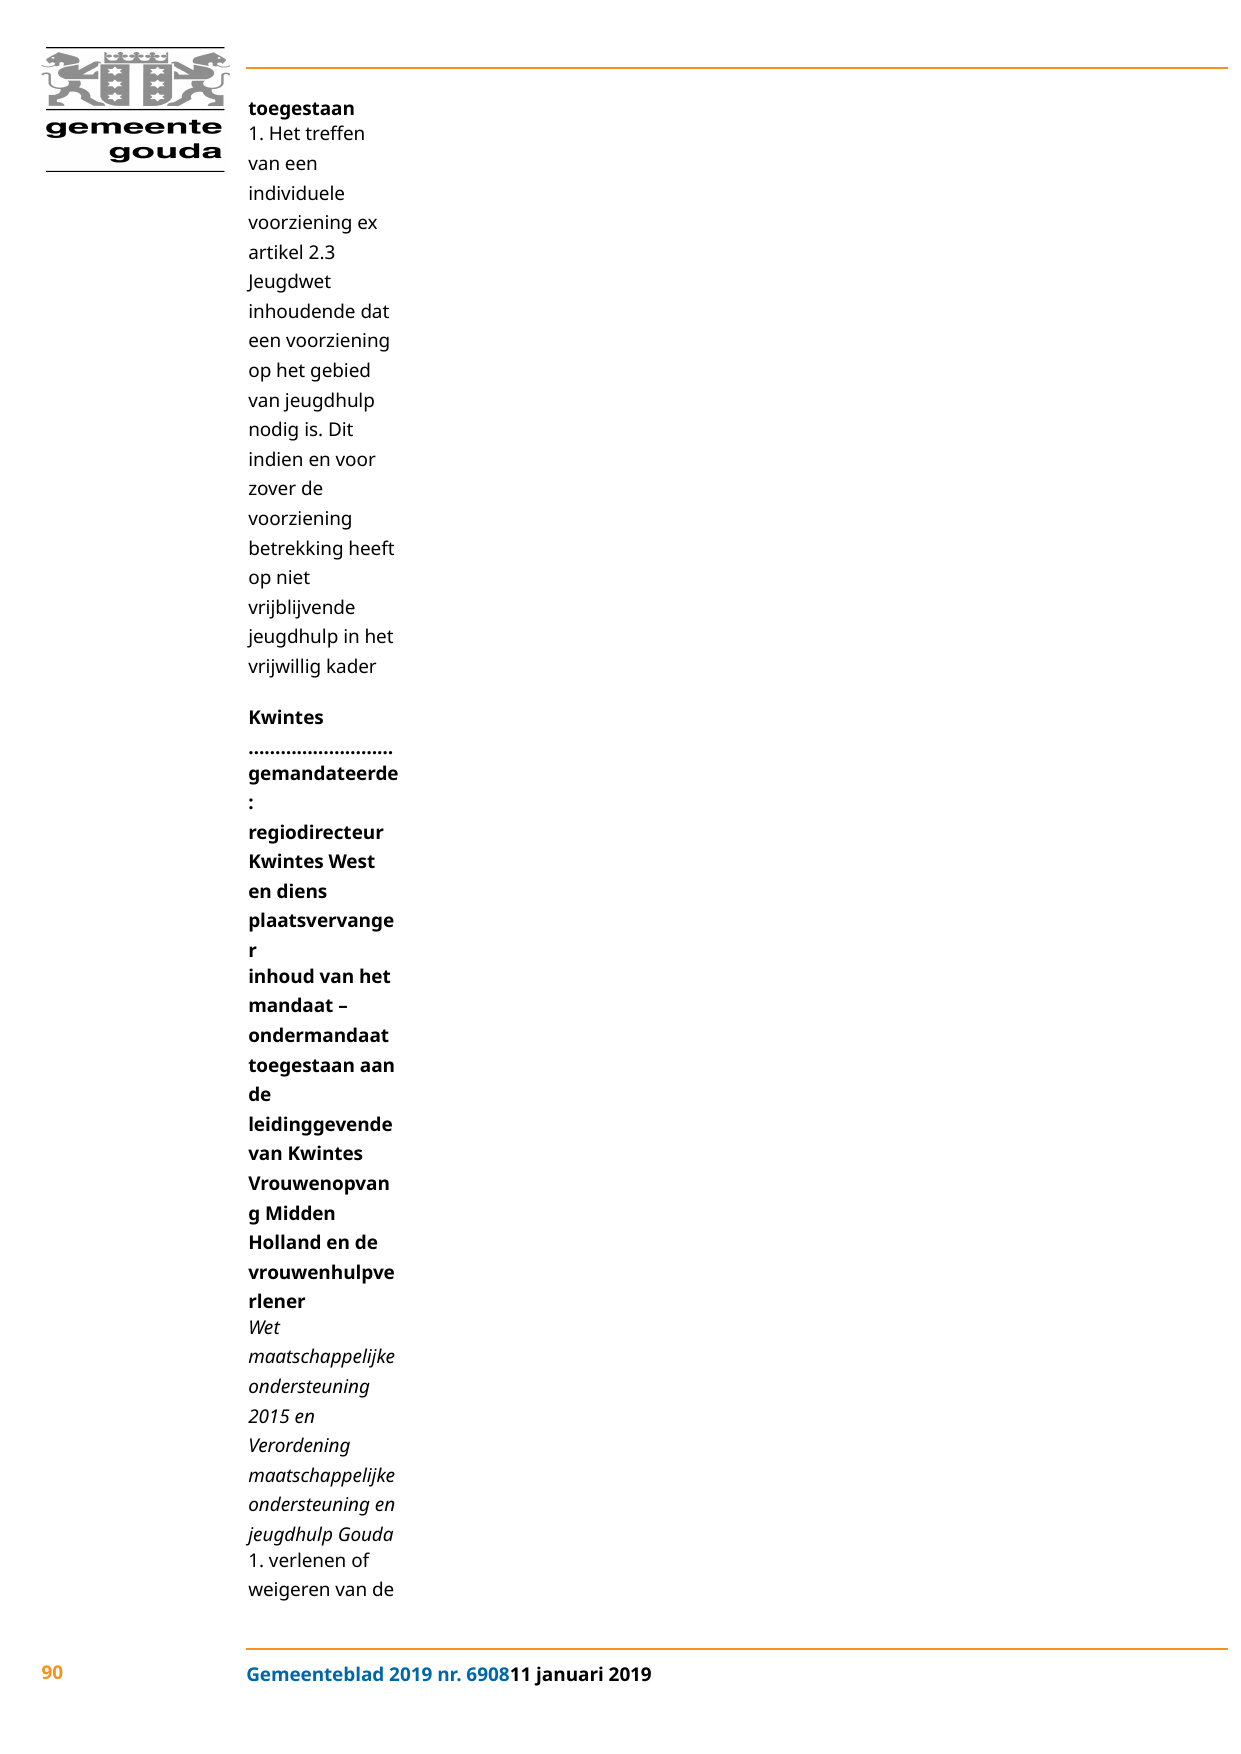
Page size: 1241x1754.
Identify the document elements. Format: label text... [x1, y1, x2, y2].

table_cell Kwintes ……………………… [248, 705, 398, 760]
table_cell 1. Het treffen van een individuele voorziening ex artikel 2.3 Jeugdwet inhoudende dat een voorziening op het gebied van jeugdhulp nodig is. Dit indien en voor zover de voorziening betrekking heeft op niet vrijblijvende jeugdhulp in het vrijwillig kader [248, 121, 398, 679]
table_cell Wet maatschappelijke ondersteuning 2015 en Verordening maatschappelijke ondersteuning en jeugdhulp Gouda [248, 1314, 398, 1547]
table_cell gemandateerde: regiodirecteur Kwintes West en diens plaatsvervanger [248, 760, 398, 963]
table_cell inhoud van het mandaat – ondermandaat toegestaan aan de leidinggevende van Kwintes Vrouwenopvang Midden Holland en de vrouwenhulpverlener [248, 963, 398, 1314]
table_cell [248, 679, 398, 704]
table_cell toegestaan [248, 95, 398, 121]
table_cell 1. verlenen of weigeren van de [248, 1547, 398, 1602]
picture [41, 47, 231, 172]
